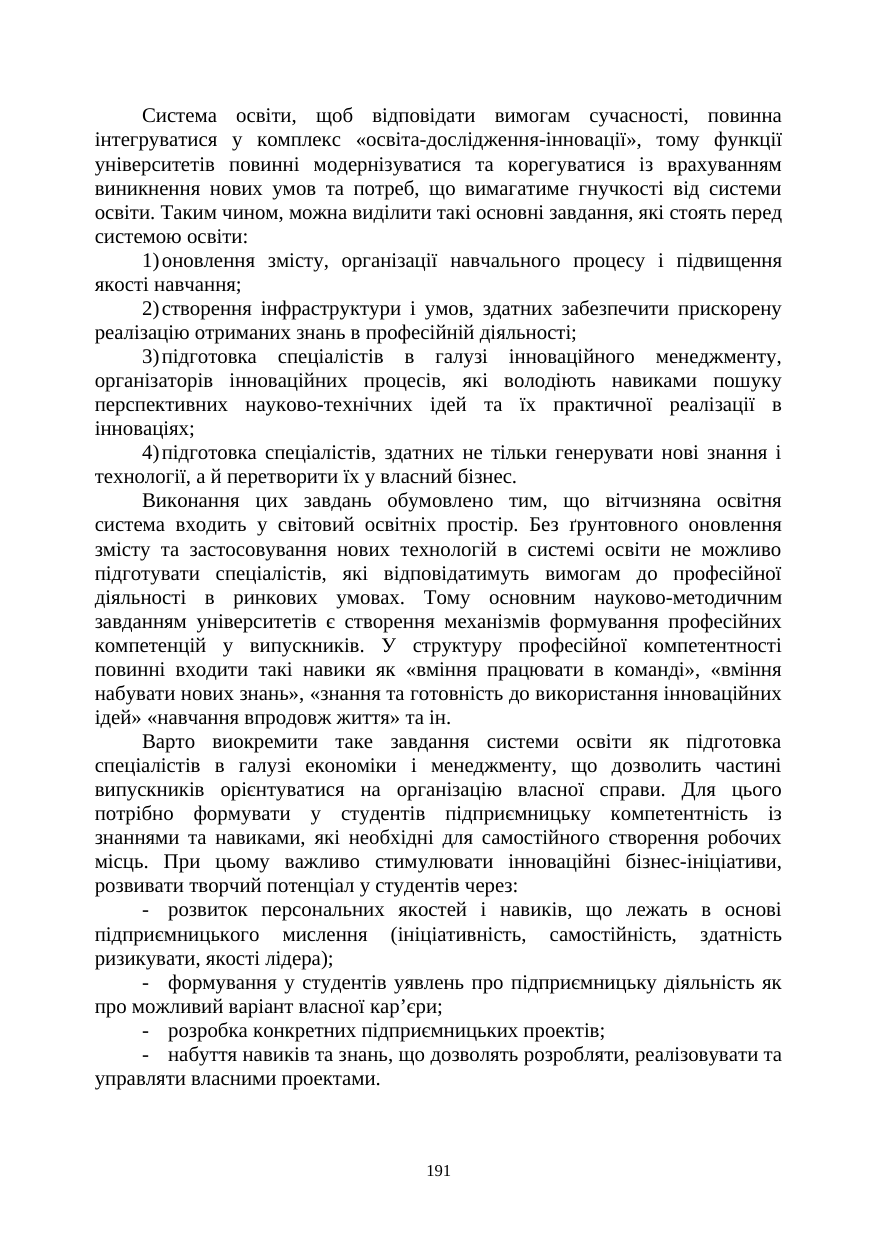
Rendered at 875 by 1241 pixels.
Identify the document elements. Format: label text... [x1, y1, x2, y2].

list розвиток персональних якостей і навиків, що лежать в основі підприємницького мислення (ініціативність, самостійність, здатність ризикувати, якості лідера); [94, 897, 782, 969]
list формування у студентів уявлень про підприємницьку діяльність як про можливий варіант власної кар’єри; [94, 969, 782, 1018]
list розробка конкретних підприємницьких проектів; [94, 1018, 782, 1042]
text Варто виокремити таке завдання системи освіти як підготовка спеціалістів в галузі економіки і менеджменту, що дозволить частині випускників орієнтуватися на організацію власної справи. Для цього потрібно формувати у студентів підприємницьку компетентність із знаннями та навиками, які необхідні для самостійного створення робочих місць. При цьому важливо стимулювати інноваційні бізнес-ініціативи, розвивати творчий потенціал у студентів через: [94, 729, 782, 897]
text Виконання цих завдань обумовлено тим, що вітчизняна освітня система входить у світовий освітніх простір. Без ґрунтовного оновлення змісту та застосовування нових технологій в системі освіти не можливо підготувати спеціалістів, які відповідатимуть вимогам до професійної діяльності в ринкових умовах. Тому основним науково-методичним завданням університетів є створення механізмів формування професійних компетенцій у випускників. У структуру професійної компетентності повинні входити такі навики як «вміння працювати в команді», «вміння набувати нових знань», «знання та готовність до використання інноваційних ідей» «навчання впродовж життя» та ін. [94, 488, 782, 729]
list набуття навиків та знань, що дозволять розробляти, реалізовувати та управляти власними проектами. [94, 1042, 782, 1090]
list створення інфраструктури і умов, здатних забезпечити прискорену реалізацію отриманих знань в професійній діяльності; [94, 296, 782, 344]
list оновлення змісту, організації навчального процесу і підвищення якості навчання; [94, 248, 782, 296]
list підготовка спеціалістів в галузі інноваційного менеджменту, організаторів інноваційних процесів, які володіють навиками пошуку перспективних науково-технічних ідей та їх практичної реалізації в інноваціях; [94, 344, 782, 440]
text Система освіти, щоб відповідати вимогам сучасності, повинна інтегруватися у комплекс «освіта-дослідження-інновації», тому функції університетів повинні модернізуватися та корегуватися із врахуванням виникнення нових умов та потреб, що вимагатиме гнучкості від системи освіти. Таким чином, можна виділити такі основні завдання, які стоять перед системою освіти: [94, 103, 782, 248]
list підготовка спеціалістів, здатних не тільки генерувати нові знання і технології, а й перетворити їх у власний бізнес. [94, 440, 782, 488]
